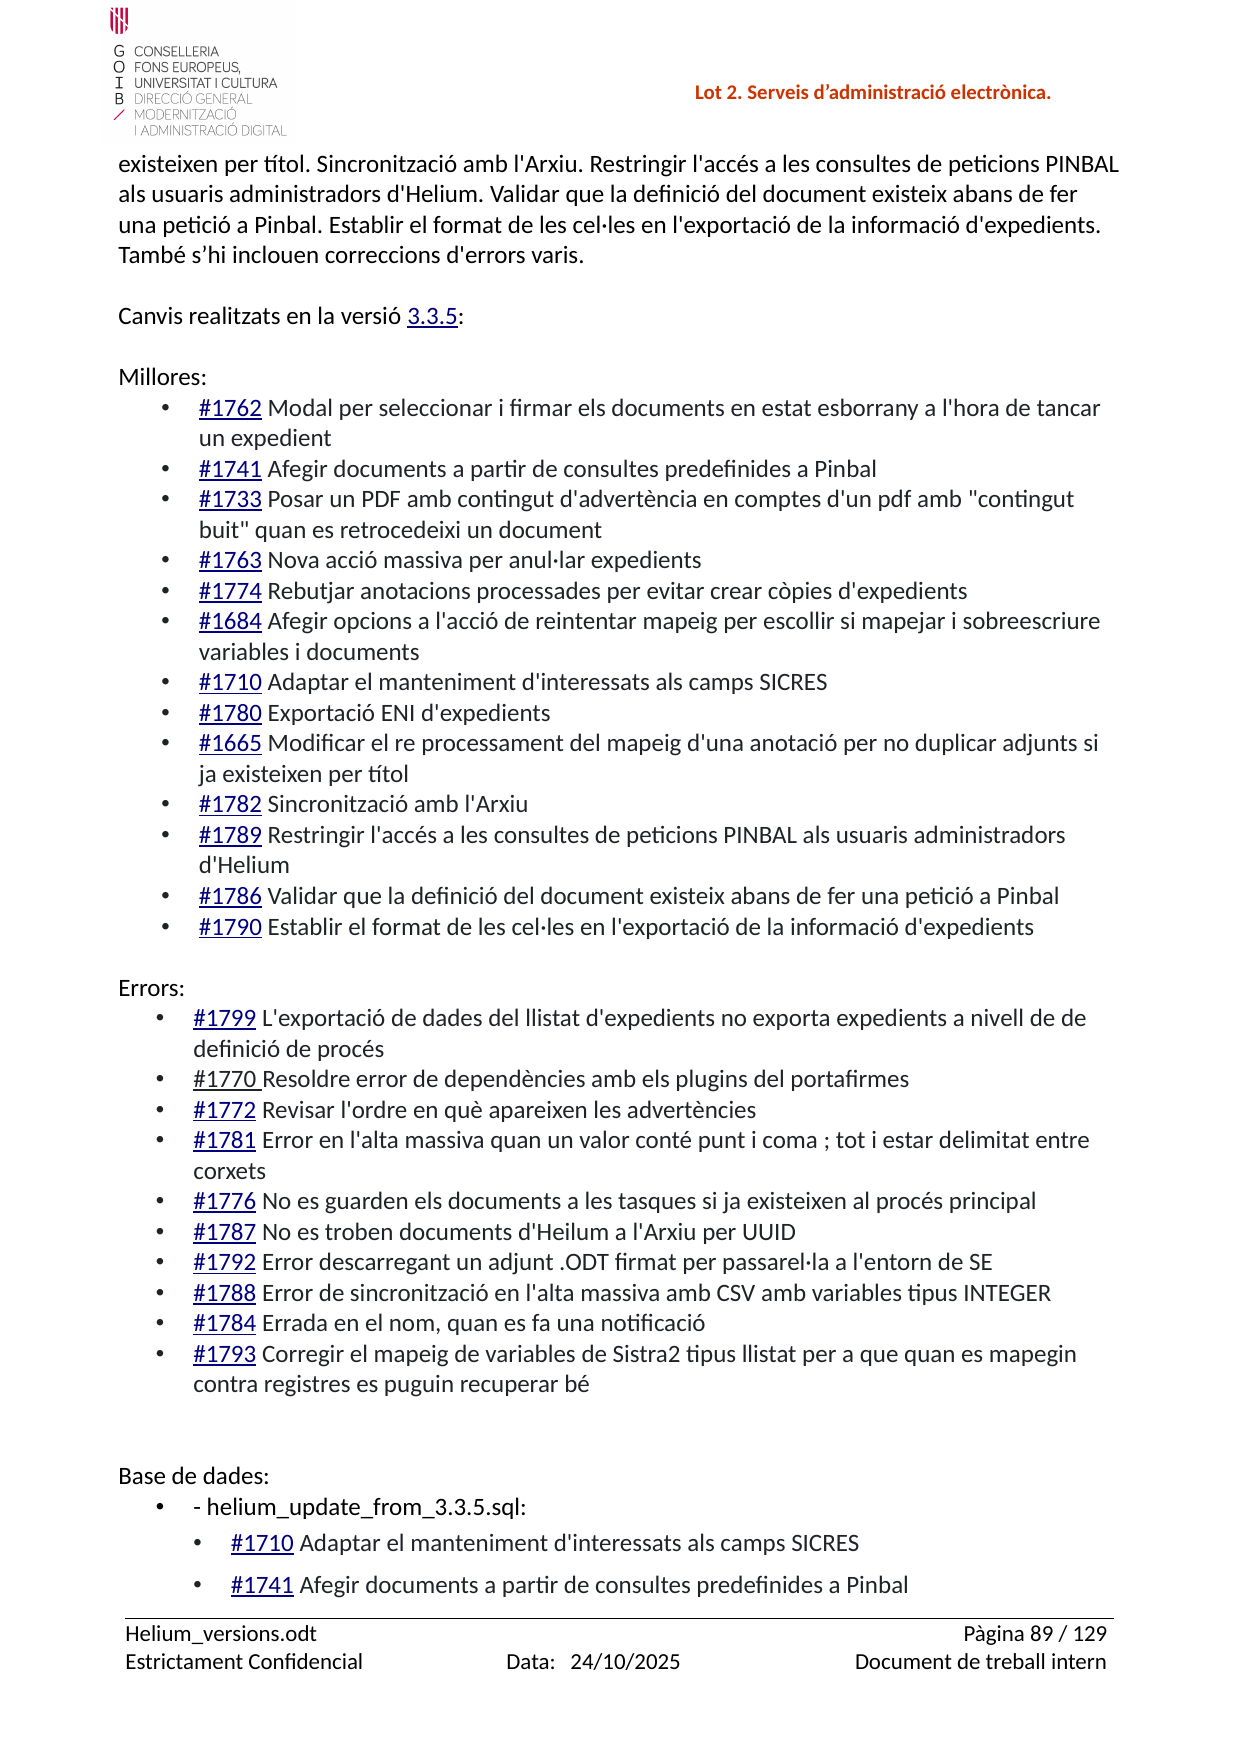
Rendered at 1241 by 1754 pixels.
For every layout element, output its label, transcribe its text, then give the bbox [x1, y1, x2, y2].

list #1763 Nova acció massiva per anul·lar expedients [161, 544, 1122, 575]
list #1781 Error en l'alta massiva quan un valor conté punt i coma ; tot i estar delimitat entre corxets [156, 1124, 1122, 1185]
list #1799 L'exportació de dades del llistat d'expedients no exporta expedients a nivell de de definició de procés [156, 1002, 1122, 1063]
list #1665 Modificar el re processament del mapeig d'una anotació per no duplicar adjunts si ja existeixen per títol [161, 728, 1122, 789]
list #1770 Resoldre error de dependències amb els plugins del portafirmes [156, 1063, 1122, 1094]
list #1786 Validar que la definició del document existeix abans de fer una petició a Pinbal [161, 880, 1122, 911]
list #1762 Modal per seleccionar i firmar els documents en estat esborrany a l'hora de tancar un expedient [161, 392, 1122, 453]
list #1741 Afegir documents a partir de consultes predefinides a Pinbal [161, 453, 1122, 483]
list #1792 Error descarregant un adjunt .ODT firmat per passarel·la a l'entorn de SE [156, 1246, 1122, 1277]
list #1788 Error de sincronització en l'alta massiva amb CSV amb variables tipus INTEGER [156, 1277, 1122, 1307]
list #1710 Adaptar el manteniment d'interessats als camps SICRES [161, 667, 1122, 697]
text existeixen per títol. Sincronització amb l'Arxiu. Restringir l'accés a les consultes de peticions PINBAL als usuaris administradors d'Helium. Validar que la definició del document existeix abans de fer una petició a Pinbal. Establir el format de les cel·les en l'exportació de la informació d'expedients. També s’hi inclouen correccions d'errors varis. [118, 148, 1122, 270]
list #1741 Afegir documents a partir de consultes predefinides a Pinbal [193, 1569, 1122, 1600]
list #1776 No es guarden els documents a les tasques si ja existeixen al procés principal [156, 1185, 1122, 1216]
list #1772 Revisar l'ordre en què apareixen les advertències [156, 1094, 1122, 1124]
list #1789 Restringir l'accés a les consultes de peticions PINBAL als usuaris administradors d'Helium [161, 819, 1122, 880]
list #1782 Sincronització amb l'Arxiu [161, 789, 1122, 819]
text Base de dades: [118, 1460, 1122, 1491]
picture [100, 0, 297, 144]
list #1784 Errada en el nom, quan es fa una notificació [156, 1307, 1122, 1338]
list #1774 Rebutjar anotacions processades per evitar crear còpies d'expedients [161, 575, 1122, 606]
list #1790 Establir el format de les cel·les en l'exportació de la informació d'expedients [161, 911, 1122, 941]
list - helium_update_from_3.3.5.sql: [156, 1491, 1122, 1521]
list #1710 Adaptar el manteniment d'interessats als camps SICRES [193, 1527, 1122, 1558]
text Canvis realitzats en la versió 3.3.5: [118, 300, 1122, 331]
list #1684 Afegir opcions a l'acció de reintentar mapeig per escollir si mapejar i sobreescriure variables i documents [161, 606, 1122, 667]
text Millores: [118, 361, 1122, 392]
list #1780 Exportació ENI d'expedients [161, 697, 1122, 728]
text Errors: [118, 972, 1122, 1002]
list #1733 Posar un PDF amb contingut d'advertència en comptes d'un pdf amb "contingut buit" quan es retrocedeixi un document [161, 483, 1122, 544]
list #1787 No es troben documents d'Heilum a l'Arxiu per UUID [156, 1216, 1122, 1246]
list #1793 Corregir el mapeig de variables de Sistra2 tipus llistat per a que quan es mapegin contra registres es puguin recuperar bé [156, 1338, 1122, 1399]
